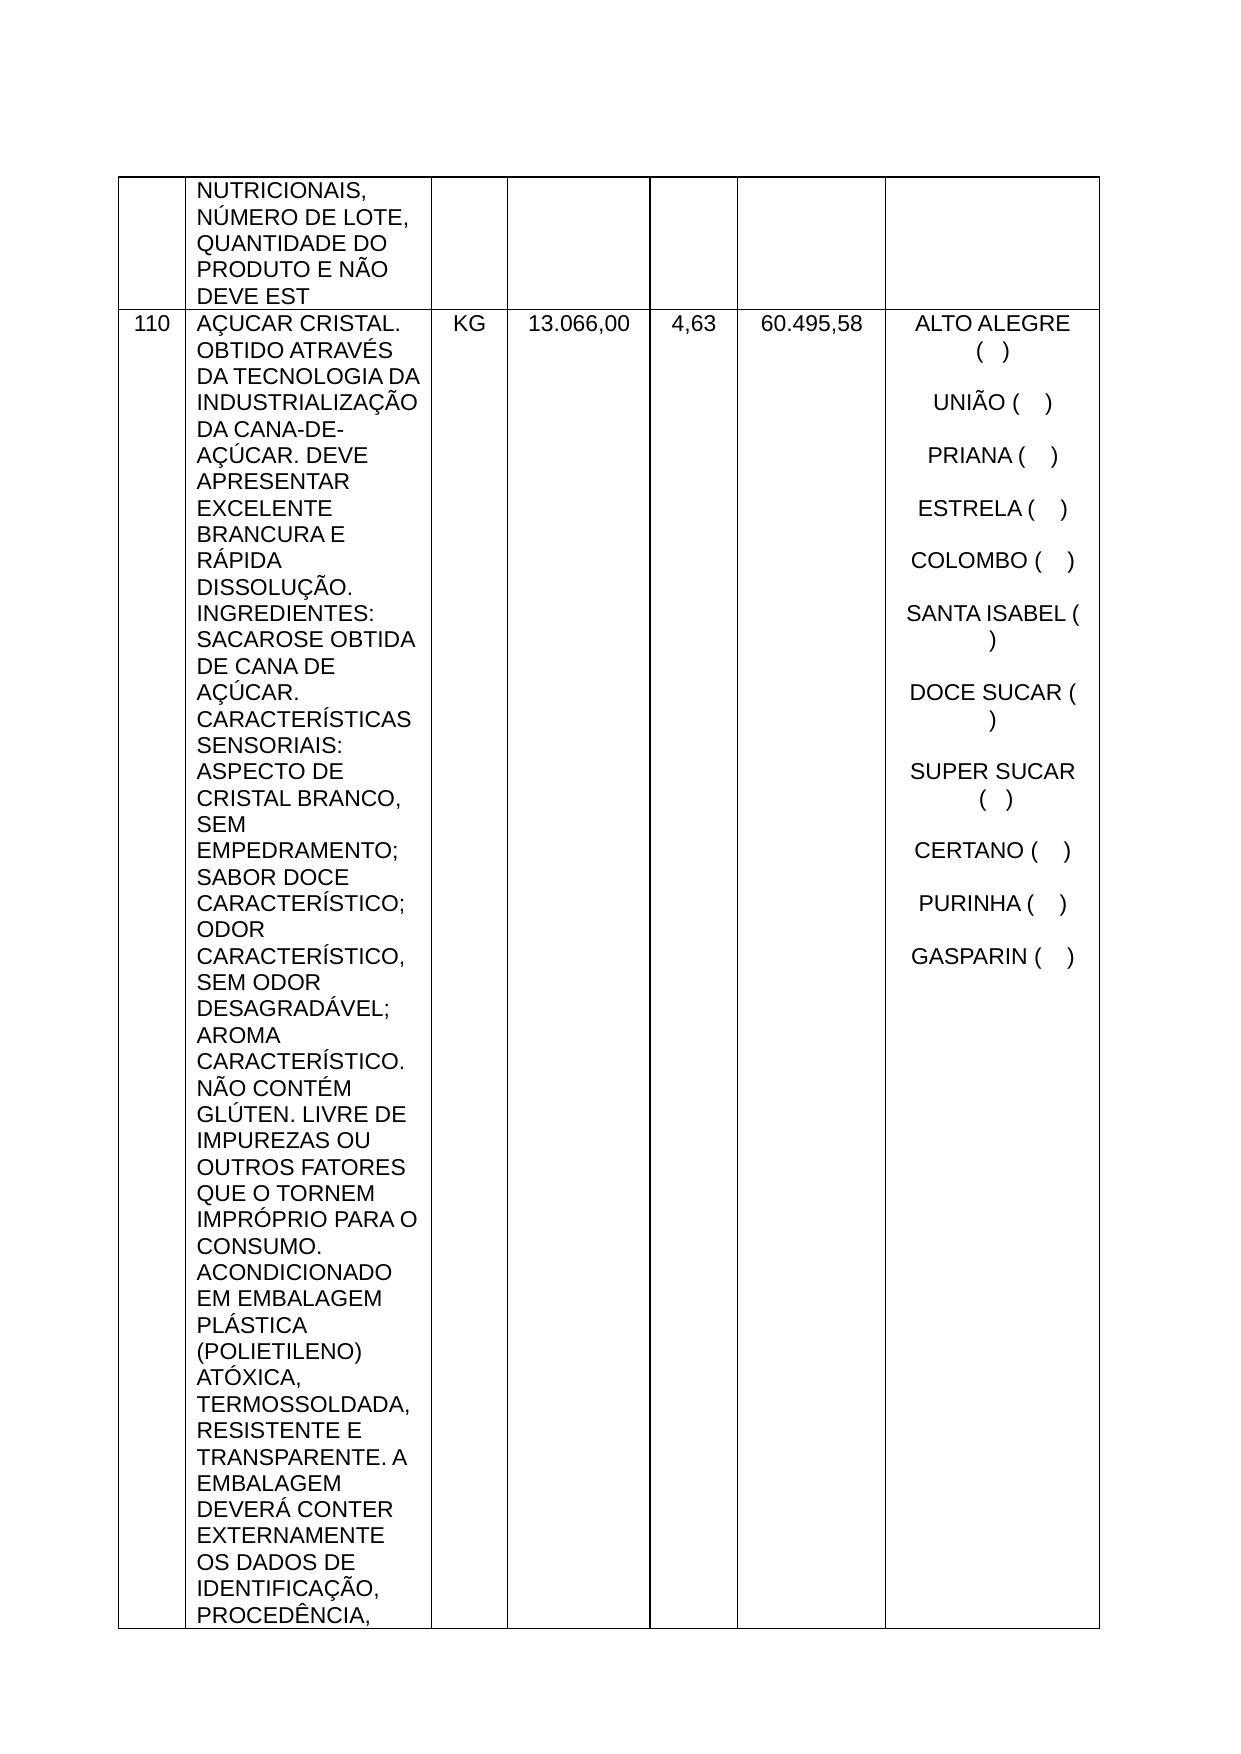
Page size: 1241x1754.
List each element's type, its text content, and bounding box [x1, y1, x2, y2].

table_cell 13.066,00 [508, 310, 649, 1628]
table_cell AÇUCAR CRISTAL. Obtido através da tecnologia da industrialização da cana-de-açúcar. Deve apresentar excelente brancura e rápida dissolução. Ingredientes: sacarose obtida de cana de açúcar. Características sensoriais: aspecto de cristal branco, sem empedramento; sabor doce característico; odor característico, sem odor desagradável; aroma característico. Não contém glúten. Livre de impurezas ou outros fatores que o tornem impróprio para o consumo. Acondicionado em embalagem plástica (polietileno) atóxica, termossoldada, resistente e transparente. A embalagem deverá conter externamente os dados de identificação, procedência, [186, 310, 431, 1628]
table_cell [886, 178, 1099, 309]
table_cell [651, 178, 737, 309]
table_cell ALTO ALEGRE ( ) UNIÃO ( ) PRIANA ( ) ESTRELA ( ) COLOMBO ( ) SANTA ISABEL ( ) DOCE SUCAR ( ) SUPER SUCAR ( ) CERTANO ( ) PURINHA ( ) GASPARIN ( ) [886, 310, 1099, 1628]
table_cell nutricionais, número de lote, quantidade do produto e não deve est [186, 178, 431, 309]
table_cell Kg [432, 310, 507, 1628]
table_cell [119, 178, 185, 309]
table_cell 60.495,58 [738, 310, 885, 1628]
table_cell 110 [119, 310, 185, 1628]
table_cell [432, 178, 507, 309]
table_cell [508, 178, 649, 309]
table_cell [738, 178, 885, 309]
table_cell 4,63 [651, 310, 737, 1628]
